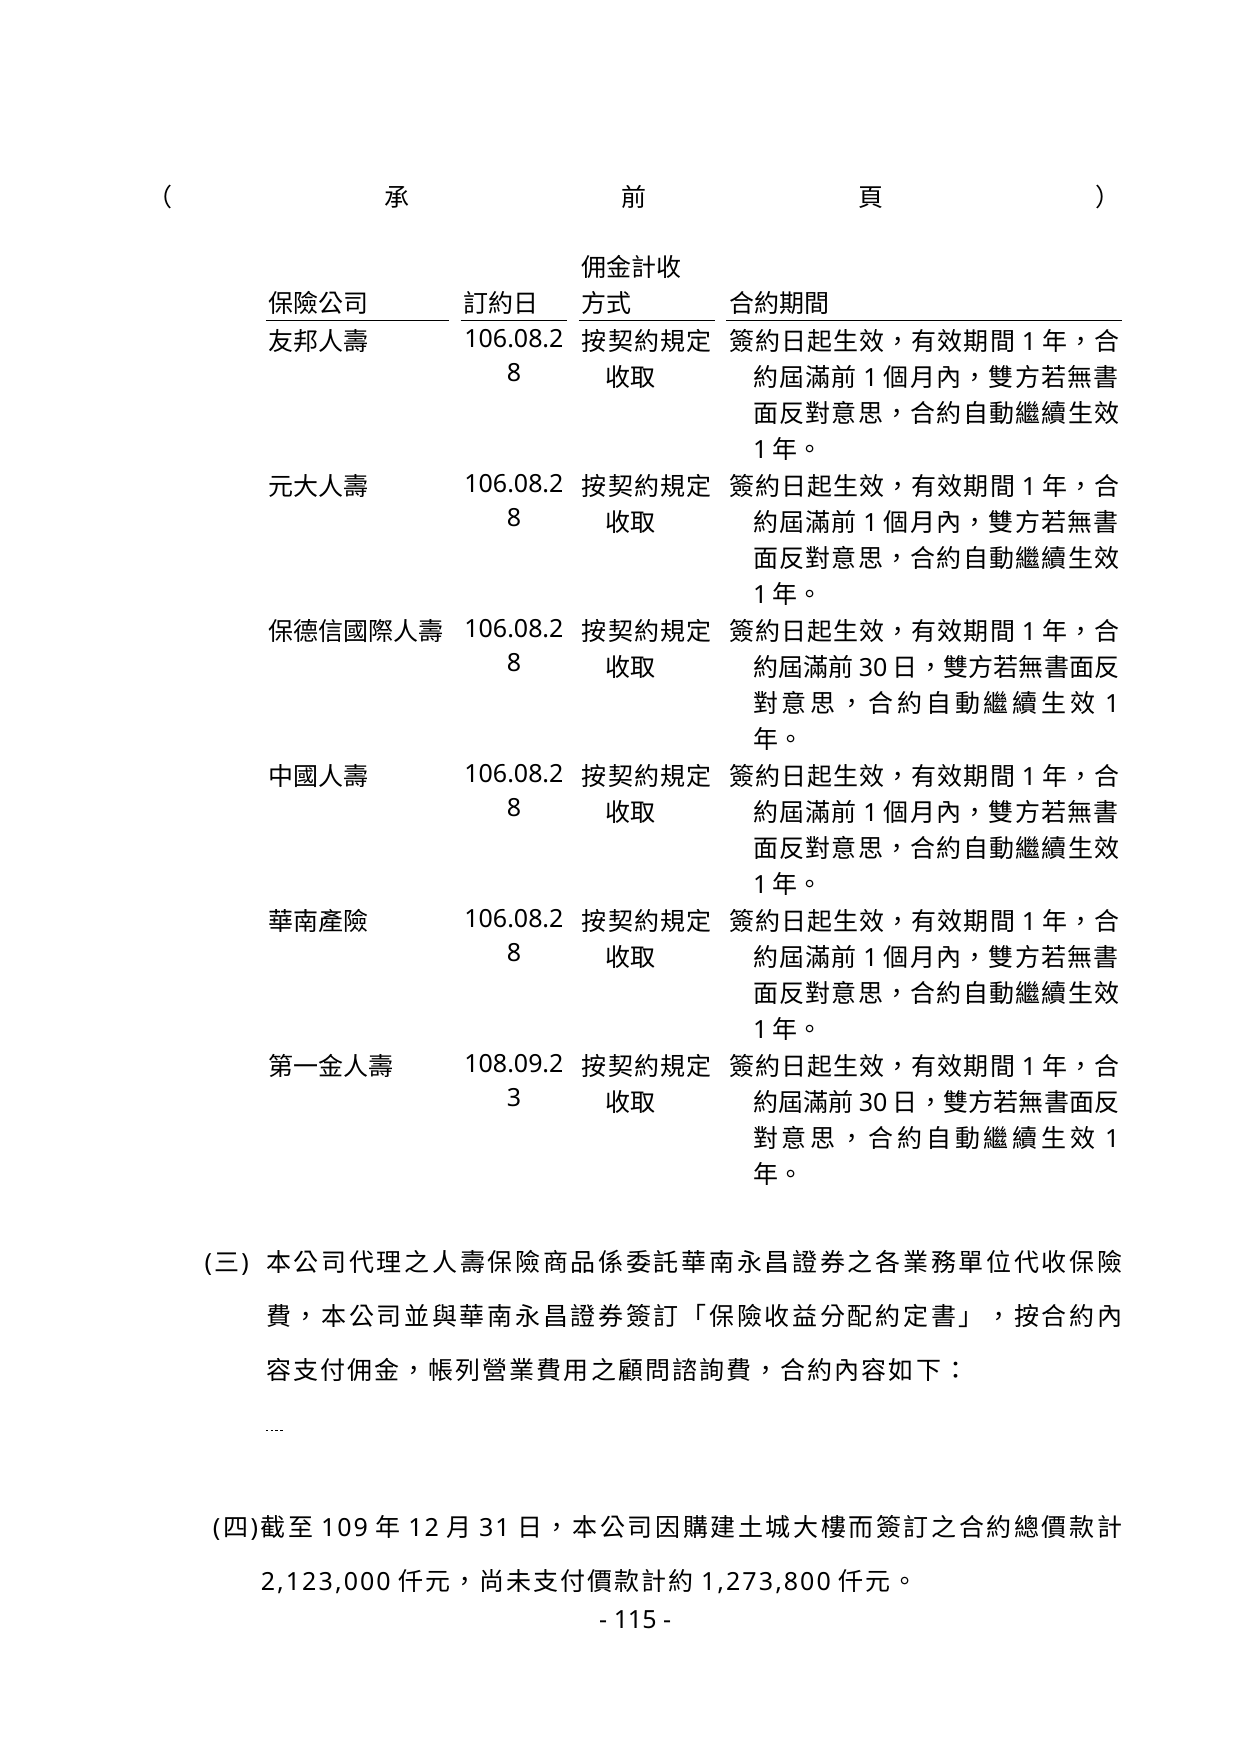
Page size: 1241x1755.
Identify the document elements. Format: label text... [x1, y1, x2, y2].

table_cell [449, 901, 461, 1046]
table_cell 按契約規定收取 [579, 321, 714, 466]
table_cell [715, 1046, 726, 1191]
table_cell 簽約日起生效，有效期間1年，合約屆滿前30日，雙方若無書面反對意思，合約自動繼續生效1年。 [726, 611, 1122, 756]
table_cell 按契約規定收取 [579, 901, 714, 1046]
table_cell 按契約規定收取 [579, 466, 714, 611]
table_cell 簽約日起生效，有效期間1年，合約屆滿前30日，雙方若無書面反對意思，合約自動繼續生效1年。 [726, 1046, 1122, 1191]
table_cell [449, 466, 461, 611]
table_header 合約期間 [726, 248, 1122, 320]
text （承前頁） [148, 177, 1122, 247]
table_cell [715, 756, 726, 901]
text (三) 本公司代理之人壽保險商品係委託華南永昌證券之各業務單位代收保險費，本公司並與華南永昌證券簽訂「保險收益分配約定書」，按合約內容支付佣金，帳列營業費用之顧問諮詢費，合約內容如下： [177, 1242, 1122, 1387]
table_header [449, 248, 461, 320]
table_cell [567, 901, 579, 1046]
table_cell 簽約日起生效，有效期間1年，合約屆滿前1個月內，雙方若無書面反對意思，合約自動繼續生效1年。 [726, 466, 1122, 611]
table_cell 簽約日起生效，有效期間1年，合約屆滿前1個月內，雙方若無書面反對意思，合約自動繼續生效1年。 [726, 901, 1122, 1046]
table_cell 中國人壽 [266, 756, 449, 901]
table_cell [567, 756, 579, 901]
table_cell [449, 756, 461, 901]
table_cell 元大人壽 [266, 466, 449, 611]
table_cell 106.08.28 [461, 901, 567, 1046]
table_cell [715, 901, 726, 1046]
table_cell 106.08.28 [461, 466, 567, 611]
table_cell 106.08.28 [461, 611, 567, 756]
table_cell 按契約規定收取 [579, 756, 714, 901]
table_header [715, 248, 726, 320]
table_cell [567, 611, 579, 756]
table_header 訂約日 [461, 248, 567, 320]
table_cell [715, 466, 726, 611]
table_cell [567, 466, 579, 611]
table_header 保險公司 [266, 248, 449, 320]
table_header 佣金計收 方式 [579, 248, 714, 320]
table_cell 106.08.28 [461, 321, 567, 466]
table_cell [449, 320, 461, 466]
table_cell 108.09.23 [461, 1046, 567, 1191]
table_cell [715, 611, 726, 756]
table_cell 簽約日起生效，有效期間1年，合約屆滿前1個月內，雙方若無書面反對意思，合約自動繼續生效1年。 [726, 756, 1122, 901]
table_cell 華南產險 [266, 901, 449, 1046]
table_cell 保德信國際人壽 [266, 611, 449, 756]
text (四)截至109年12月31日，本公司因購建土城大樓而簽訂之合約總價款計2,123,000仟元，尚未支付價款計約1,273,800仟元。 [213, 1507, 1122, 1598]
table_cell [567, 320, 579, 466]
table_cell 106.08.28 [461, 756, 567, 901]
table_cell 第一金人壽 [266, 1046, 449, 1191]
table_cell [567, 1046, 579, 1191]
table_cell 按契約規定收取 [579, 1046, 714, 1191]
table_cell [715, 320, 726, 466]
table_cell 按契約規定收取 [579, 611, 714, 756]
table_cell 友邦人壽 [266, 321, 449, 466]
table_cell [449, 611, 461, 756]
table_header [567, 248, 579, 320]
table_cell [449, 1046, 461, 1191]
table_cell 簽約日起生效，有效期間1年，合約屆滿前1個月內，雙方若無書面反對意思，合約自動繼續生效1年。 [726, 321, 1122, 466]
